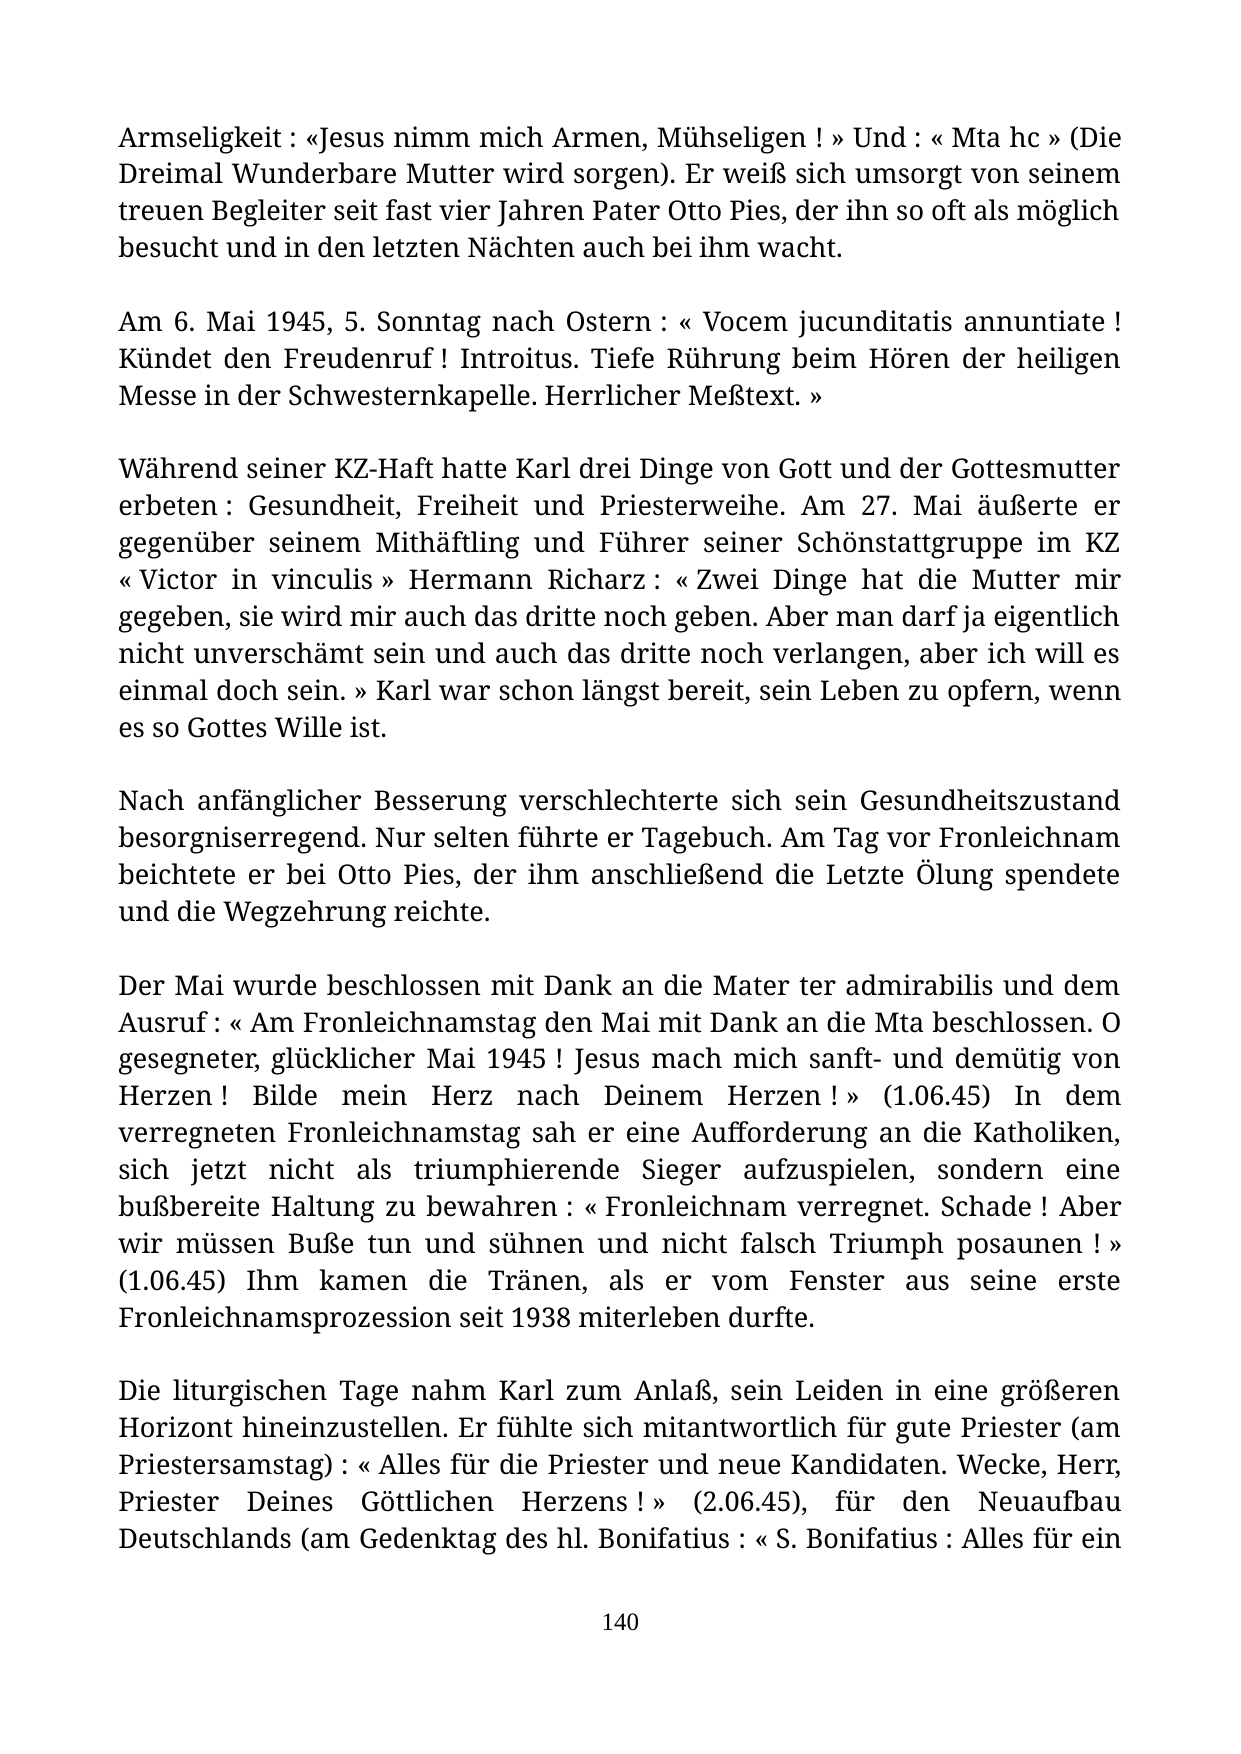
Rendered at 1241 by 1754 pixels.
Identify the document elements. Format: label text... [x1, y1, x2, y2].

text Der Mai wurde beschlossen mit Dank an die Mater ter admirabilis und dem Ausruf : « Am Fronleichnamstag den Mai mit Dank an die Mta beschlossen. O gesegneter, glücklicher Mai 1945 ! Jesus mach mich sanft- und demütig von Herzen ! Bilde mein Herz nach Deinem Herzen ! » (1.06.45) In dem verregneten Fronleichnamstag sah er eine Aufforderung an die Katholiken, sich jetzt nicht als triumphierende Sieger aufzuspielen, sondern eine bußbereite Haltung zu bewahren : « Fronleichnam verregnet. Schade ! Aber wir müssen Buße tun und sühnen und nicht falsch Triumph posaunen ! » (1.06.45) Ihm kamen die Tränen, als er vom Fenster aus seine erste Fronleichnamsprozession seit 1938 miterleben durfte. [118, 966, 1122, 1335]
text Die liturgischen Tage nahm Karl zum Anlaß, sein Leiden in eine größeren Horizont hineinzustellen. Er fühlte sich mitantwortlich für gute Priester (am Priestersamstag) : « Alles für die Priester und neue Kandidaten. Wecke, Herr, Priester Deines Göttlichen Herzens ! » (2.06.45), für den Neuaufbau Deutschlands (am Gedenktag des hl. Bonifatius : « S. Bonifatius : Alles für ein [118, 1372, 1122, 1556]
text Nach anfänglicher Besserung verschlechterte sich sein Gesundheitszustand besorgniserregend. Nur selten führte er Tagebuch. Am Tag vor Fronleichnam beichtete er bei Otto Pies, der ihm anschließend die Letzte Ölung spendete und die Wegzehrung reichte. [118, 782, 1122, 929]
text Während seiner KZ-Haft hatte Karl drei Dinge von Gott und der Gottesmutter erbeten : Gesundheit, Freiheit und Priesterweihe. Am 27. Mai äußerte er gegenüber seinem Mithäftling und Führer seiner Schönstattgruppe im KZ « Victor in vinculis » Hermann Richarz : « Zwei Dinge hat die Mutter mir gegeben, sie wird mir auch das dritte noch geben. Aber man darf ja eigentlich nicht unverschämt sein und auch das dritte noch verlangen, aber ich will es einmal doch sein. » Karl war schon längst bereit, sein Leben zu opfern, wenn es so Gottes Wille ist. [118, 450, 1122, 745]
text Armseligkeit : «Jesus nimm mich Armen, Mühseligen ! » Und : « Mta hc » (Die Dreimal Wunderbare Mutter wird sorgen). Er weiß sich umsorgt von seinem treuen Begleiter seit fast vier Jahren Pater Otto Pies, der ihn so oft als möglich besucht und in den letzten Nächten auch bei ihm wacht. [118, 118, 1122, 266]
text Am 6. Mai 1945, 5. Sonntag nach Ostern : « Vocem jucunditatis annuntiate ! Kündet den Freudenruf ! Introitus. Tiefe Rührung beim Hören der heiligen Messe in der Schwesternkapelle. Herrlicher Meßtext. » [118, 302, 1122, 413]
